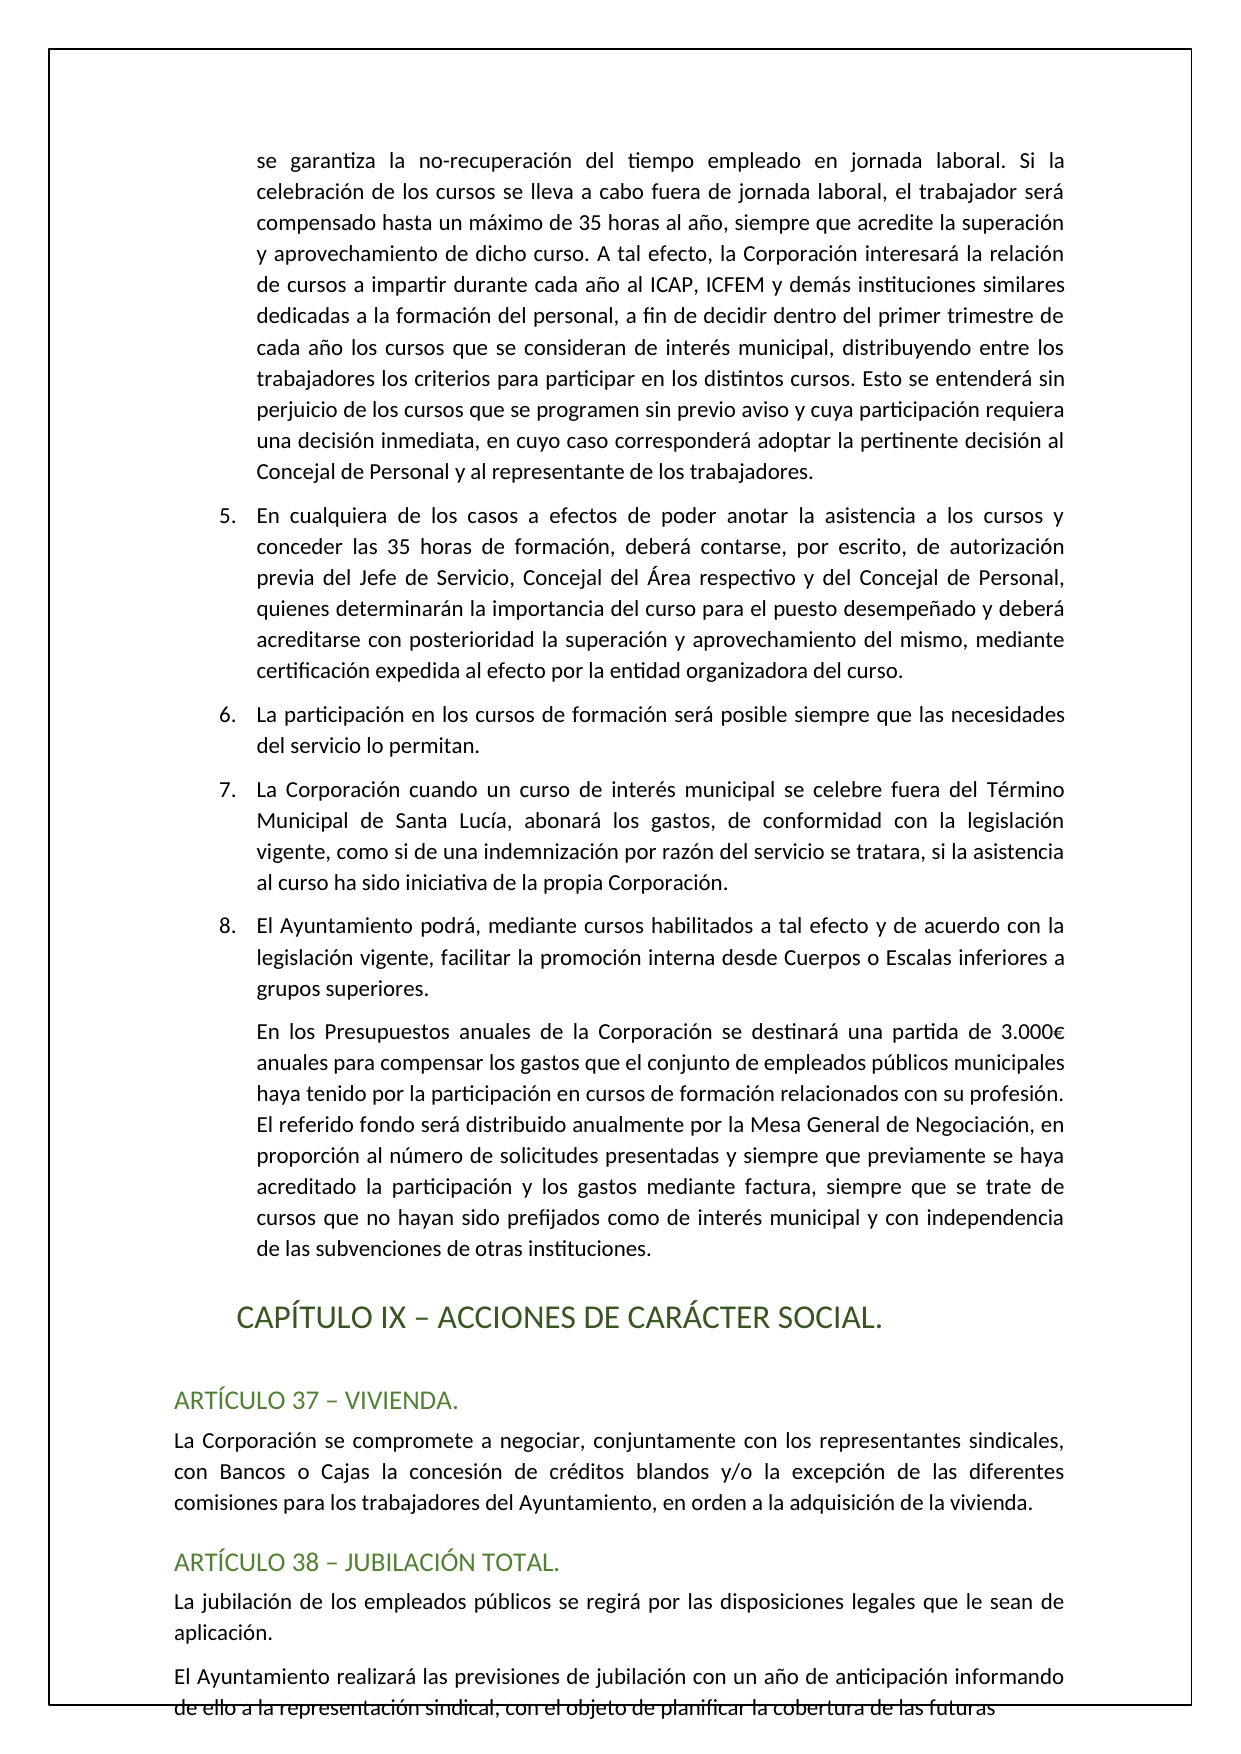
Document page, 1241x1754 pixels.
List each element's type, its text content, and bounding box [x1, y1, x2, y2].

list El Ayuntamiento podrá, mediante cursos habilitados a tal efecto y de acuerdo con la legislación vigente, facilitar la promoción interna desde Cuerpos o Escalas inferiores a grupos superiores. [219, 912, 1066, 1002]
text se garantiza la no-recuperación del tiempo empleado en jornada laboral. Si la celebración de los cursos se lleva a cabo fuera de jornada laboral, el trabajador será compensado hasta un máximo de 35 horas al año, siempre que acredite la superación y aprovechamiento de dicho curso. A tal efecto, la Corporación interesará la relación de cursos a impartir durante cada año al ICAP, ICFEM y demás instituciones similares dedicadas a la formación del personal, a fin de decidir dentro del primer trimestre de cada año los cursos que se consideran de interés municipal, distribuyendo entre los trabajadores los criterios para participar en los distintos cursos. Esto se entenderá sin perjuicio de los cursos que se programen sin previo aviso y cuya participación requiera una decisión inmediata, en cuyo caso corresponderá adoptar la pertinente decisión al Concejal de Personal y al representante de los trabajadores. [256, 146, 1066, 485]
text La jubilación de los empleados públicos se regirá por las disposiciones legales que le sean de aplicación. [174, 1587, 1066, 1647]
list En cualquiera de los casos a efectos de poder anotar la asistencia a los cursos y conceder las 35 horas de formación, deberá contarse, por escrito, de autorización previa del Jefe de Servicio, Concejal del Área respectivo y del Concejal de Personal, quienes determinarán la importancia del curso para el puesto desempeñado y deberá acreditarse con posterioridad la superación y aprovechamiento del mismo, mediante certificación expedida al efecto por la entidad organizadora del curso. [219, 501, 1066, 684]
text El Ayuntamiento realizará las previsiones de jubilación con un año de anticipación informando de ello a la representación sindical, con el objeto de planificar la cobertura de las futuras [174, 1662, 1066, 1721]
list La participación en los cursos de formación será posible siempre que las necesidades del servicio lo permitan. [219, 700, 1066, 759]
list La Corporación cuando un curso de interés municipal se celebre fuera del Término Municipal de Santa Lucía, abonará los gastos, de conformidad con la legislación vigente, como si de una indemnización por razón del servicio se tratara, si la asistencia al curso ha sido iniciativa de la propia Corporación. [219, 775, 1066, 896]
text En los Presupuestos anuales de la Corporación se destinará una partida de 3.000€ anuales para compensar los gastos que el conjunto de empleados públicos municipales haya tenido por la participación en cursos de formación relacionados con su profesión. El referido fondo será distribuido anualmente por la Mesa General de Negociación, en proporción al número de solicitudes presentadas y siempre que previamente se haya acreditado la participación y los gastos mediante factura, siempre que se trate de cursos que no hayan sido prefijados como de interés municipal y con independencia de las subvenciones de otras instituciones. [256, 1017, 1066, 1262]
text CAPÍTULO IX – ACCIONES DE CARÁCTER SOCIAL. [54, 1297, 1066, 1337]
text ARTÍCULO 37 – VIVIENDA. [174, 1383, 1066, 1416]
text ARTÍCULO 38 – JUBILACIÓN TOTAL. [174, 1545, 1066, 1578]
text La Corporación se compromete a negociar, conjuntamente con los representantes sindicales, con Bancos o Cajas la concesión de créditos blandos y/o la excepción de las diferentes comisiones para los trabajadores del Ayuntamiento, en orden a la adquisición de la vivienda. [174, 1426, 1066, 1516]
